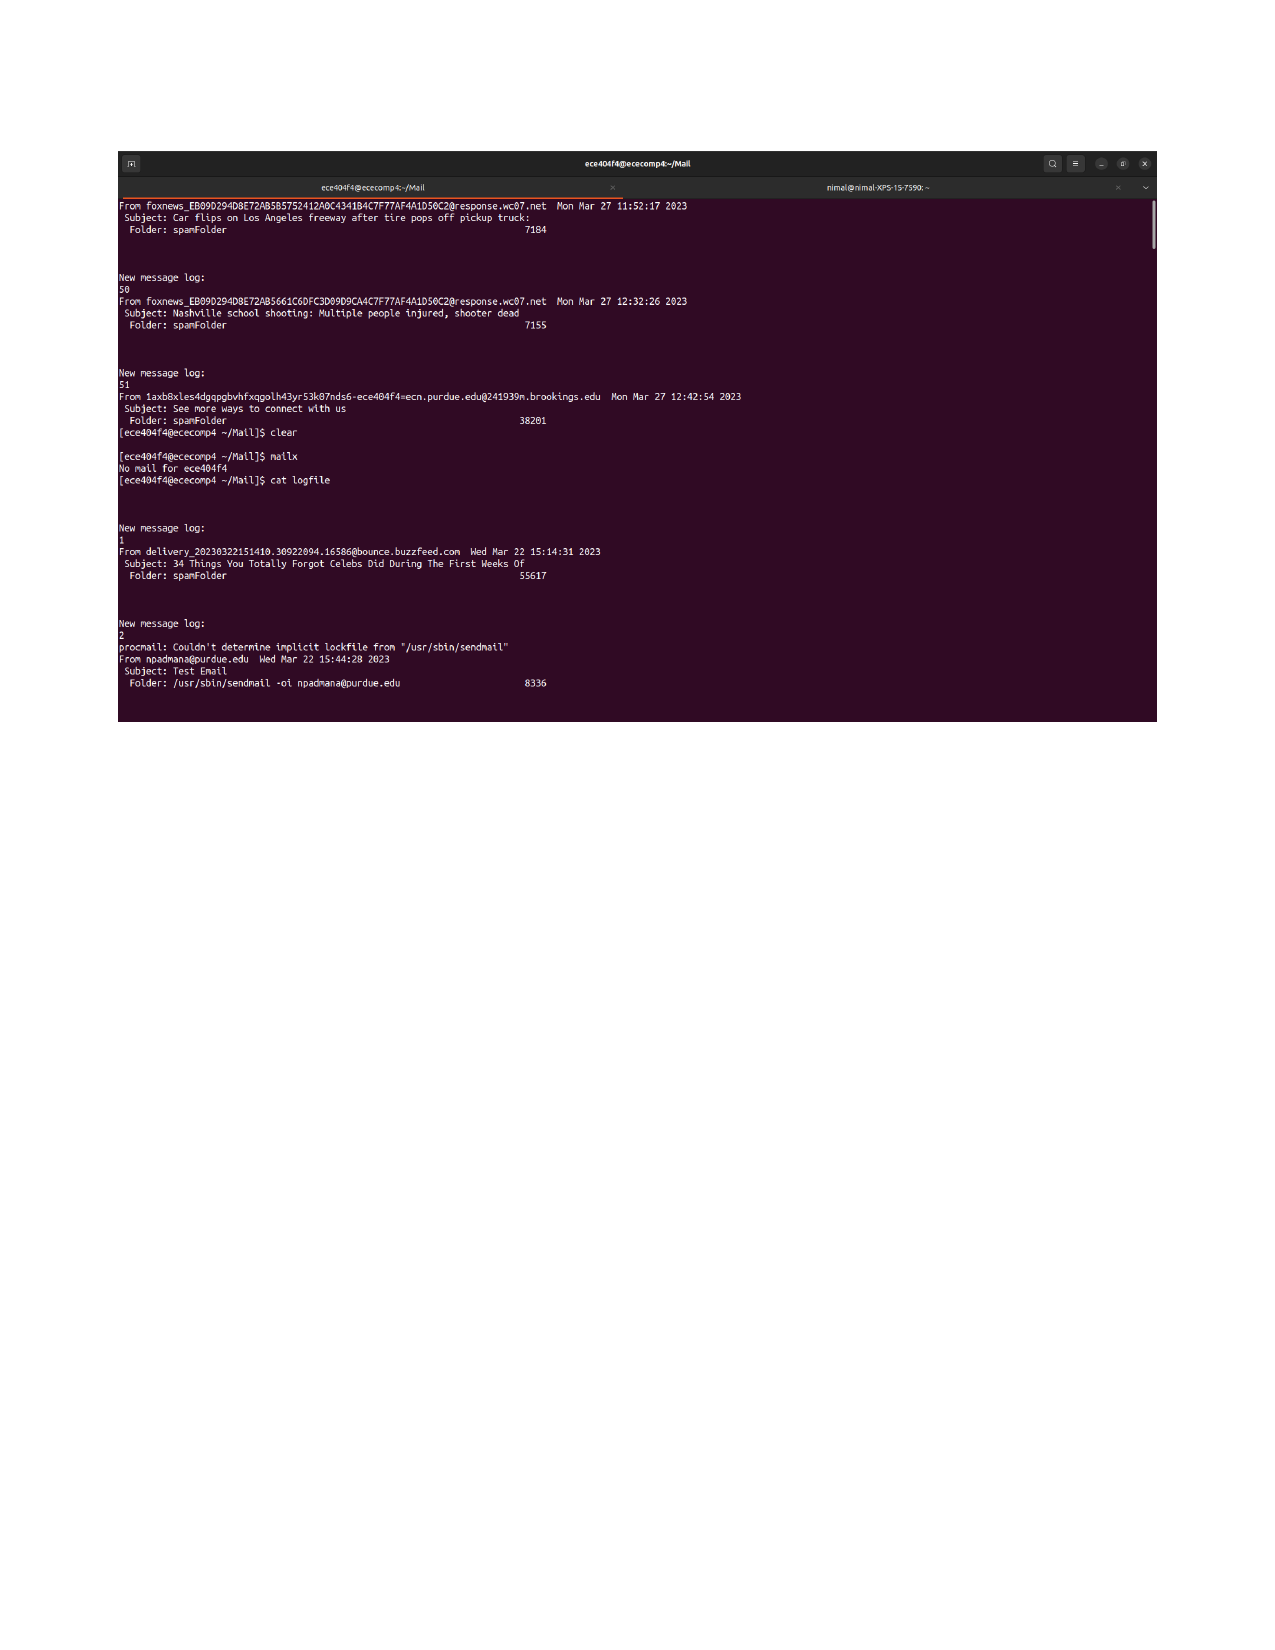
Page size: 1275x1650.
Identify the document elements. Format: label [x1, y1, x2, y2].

picture [118, 151, 1157, 722]
